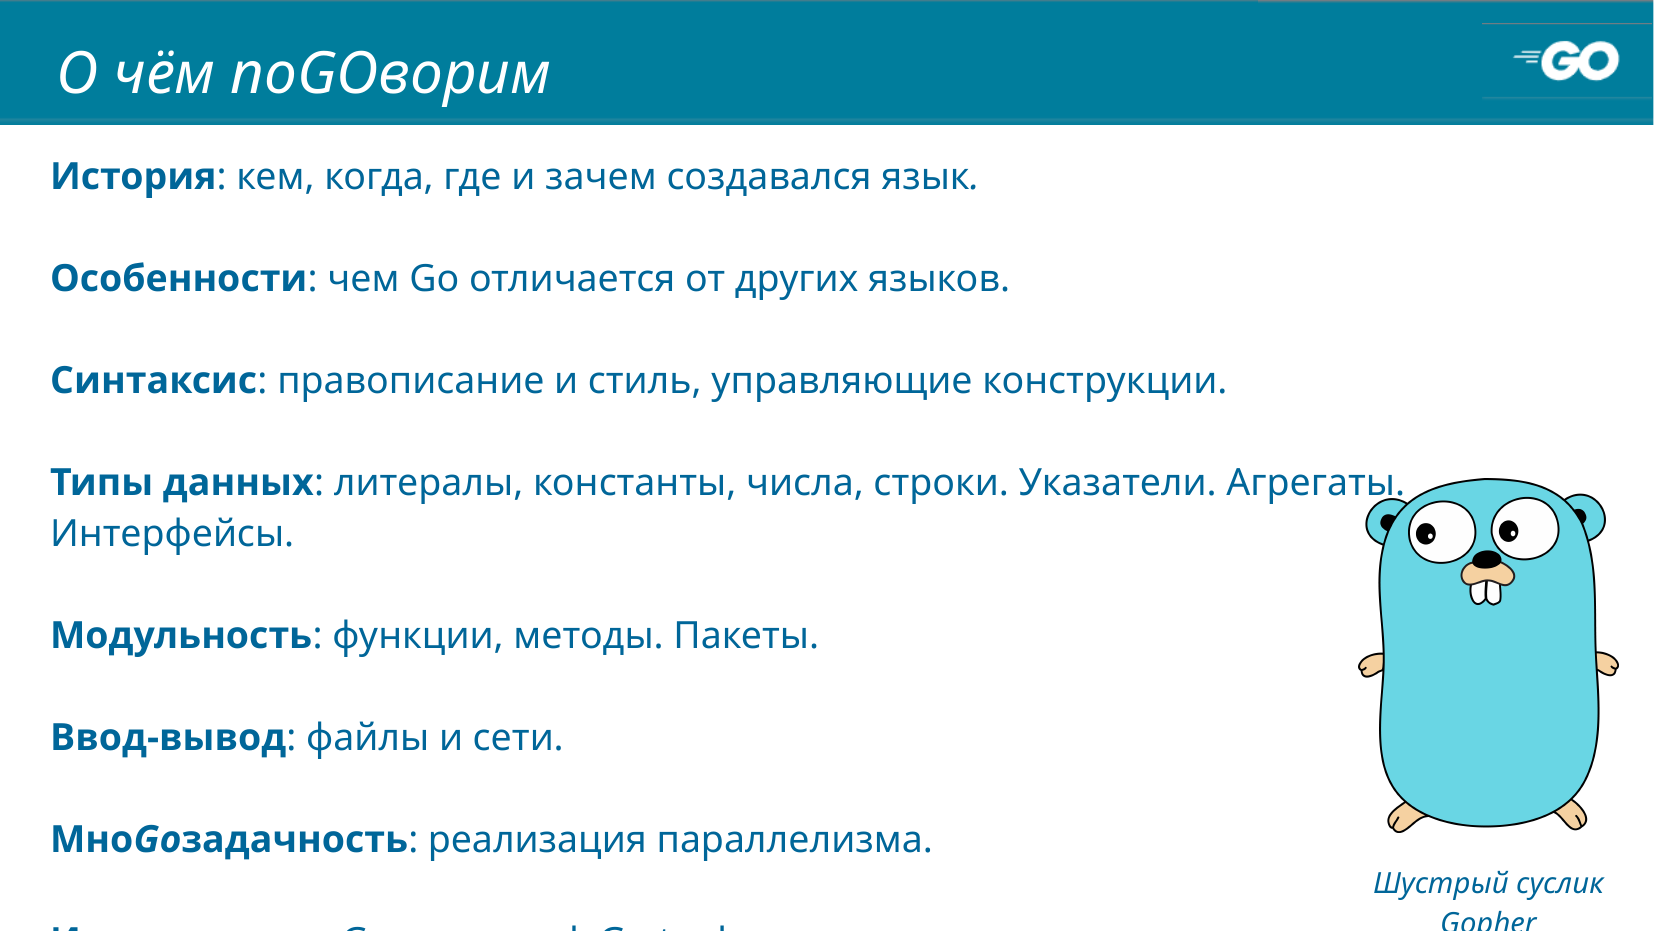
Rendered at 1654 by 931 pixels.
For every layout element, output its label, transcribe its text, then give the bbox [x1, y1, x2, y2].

text_box О чём поGOворим [41, 23, 1495, 97]
picture [1373, 486, 1381, 492]
picture [1542, 41, 1619, 81]
text_box История: кем, когда, где и зачем создавался язык. Особенности: чем Go отличается от других языков. Синтаксис: правописание и стиль, управляющие конструкции. Типы данных: литералы, константы, числа, строки. Указатели. Агрегаты. Интерфейсы. Модульность: функции, методы. Пакеты. Ввод-вывод: файлы и сети. МноGoзадачность: реализация параллелизма. Инструменты: Go command. Go tools. Применение: где, как и почему лучше использовать Go. [35, 141, 1619, 898]
picture [1358, 478, 1619, 833]
